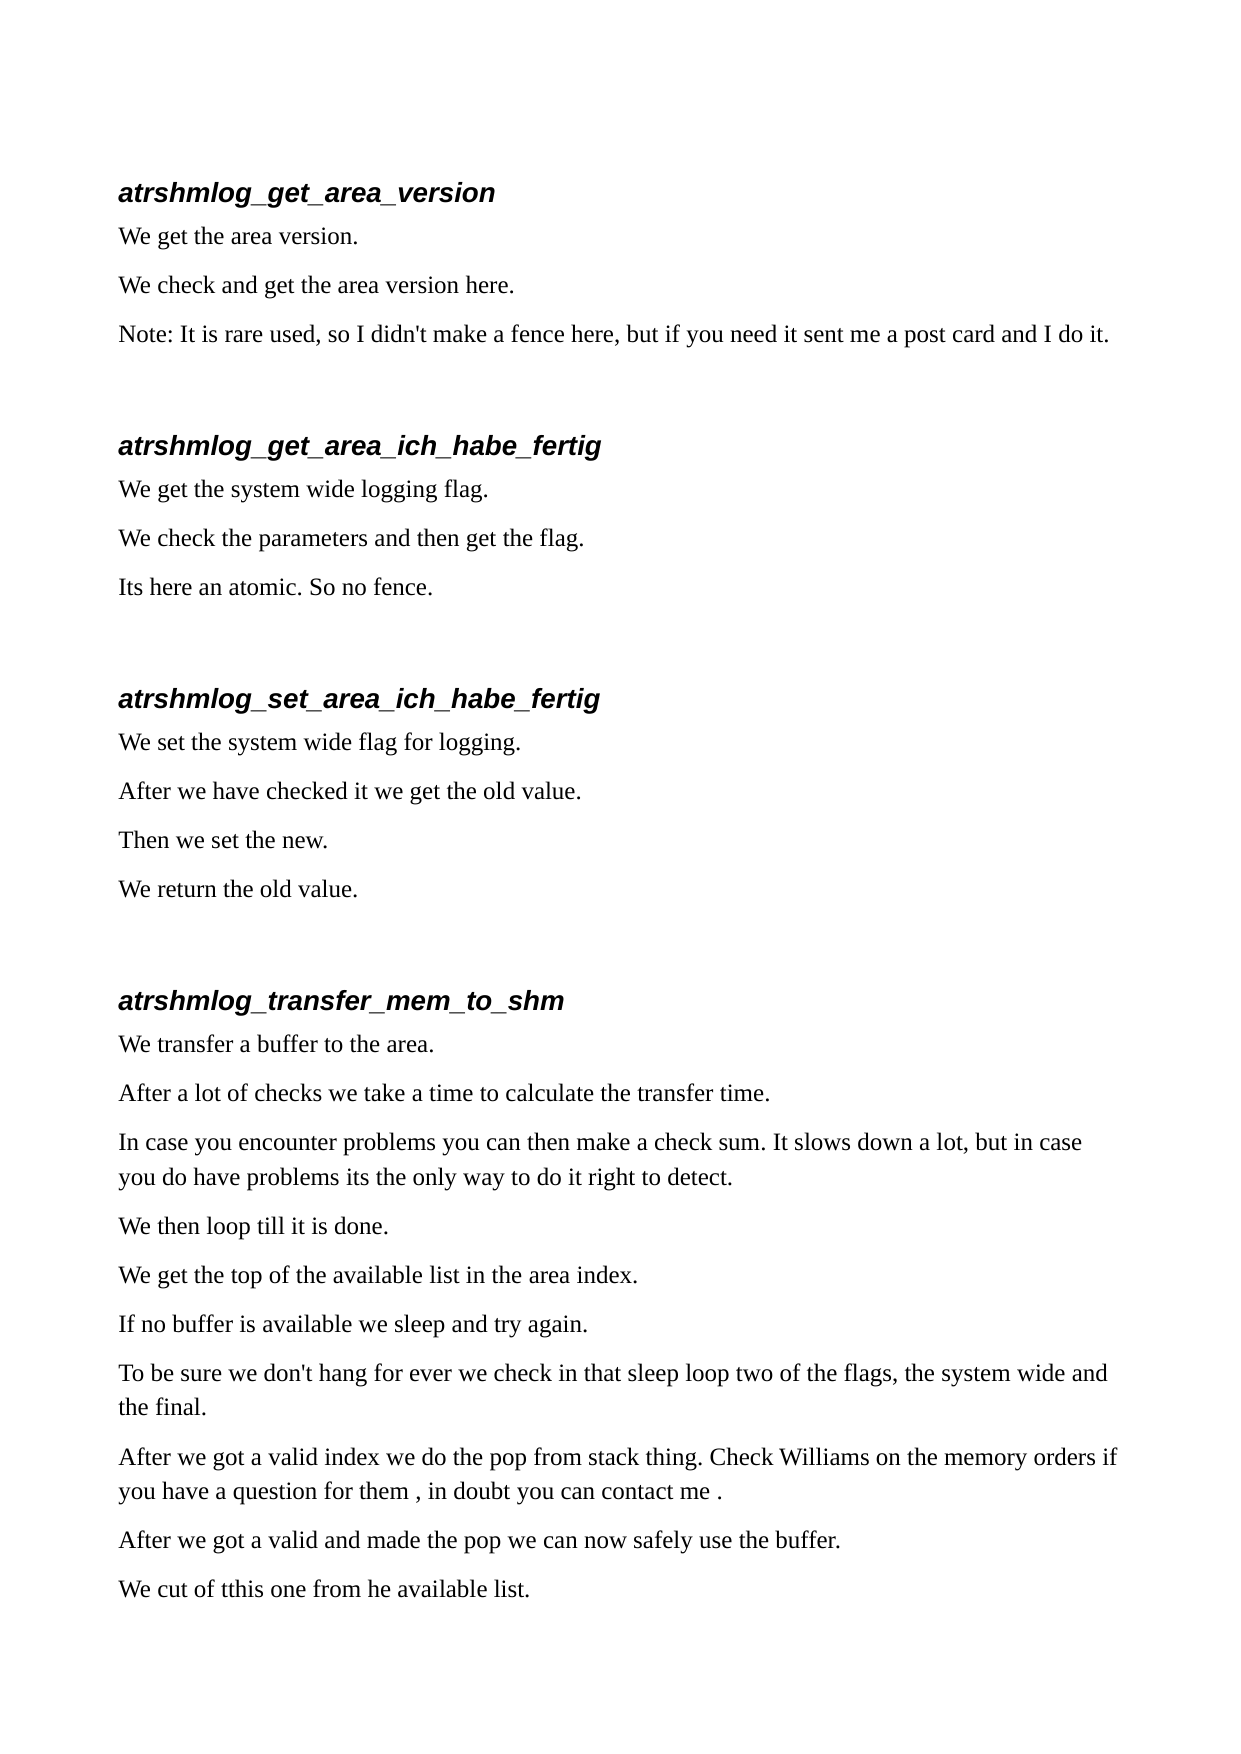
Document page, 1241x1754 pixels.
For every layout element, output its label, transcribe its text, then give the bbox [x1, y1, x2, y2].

text Note: It is rare used, so I didn't make a fence here, but if you need it sent me a post card and I do it. [118, 319, 1122, 348]
text We then loop till it is done. [118, 1211, 1122, 1239]
text We check and get the area version here. [118, 270, 1122, 298]
subtitle atrshmlog_get_area_ich_habe_fertig [118, 429, 1122, 461]
text Its here an atomic. So no fence. [118, 572, 1122, 601]
text We set the system wide flag for logging. [118, 727, 1122, 756]
text We cut of tthis one from he available list. [118, 1574, 1122, 1603]
text We get the area version. [118, 221, 1122, 249]
subtitle atrshmlog_transfer_mem_to_shm [118, 985, 1122, 1017]
text After we got a valid index we do the pop from stack thing. Check Williams on the memory orders if you have a question for them , in doubt you can contact me . [118, 1442, 1122, 1505]
text After we got a valid and made the pop we can now safely use the buffer. [118, 1525, 1122, 1554]
text We transfer a buffer to the area. [118, 1029, 1122, 1058]
text After a lot of checks we take a time to calculate the transfer time. [118, 1078, 1122, 1107]
text We check the parameters and then get the flag. [118, 523, 1122, 552]
text If no buffer is available we sleep and try again. [118, 1309, 1122, 1338]
subtitle atrshmlog_get_area_version [118, 176, 1122, 208]
text After we have checked it we get the old value. [118, 776, 1122, 805]
text In case you encounter problems you can then make a check sum. It slows down a lot, but in case you do have problems its the only way to do it right to detect. [118, 1127, 1122, 1191]
text To be sure we don't hang for ever we check in that sleep loop two of the flags, the system wide and the final. [118, 1358, 1122, 1421]
text We return the old value. [118, 874, 1122, 903]
text We get the top of the available list in the area index. [118, 1260, 1122, 1289]
text We get the system wide logging flag. [118, 474, 1122, 503]
text Then we set the new. [118, 825, 1122, 854]
subtitle atrshmlog_set_area_ich_habe_fertig [118, 683, 1122, 714]
